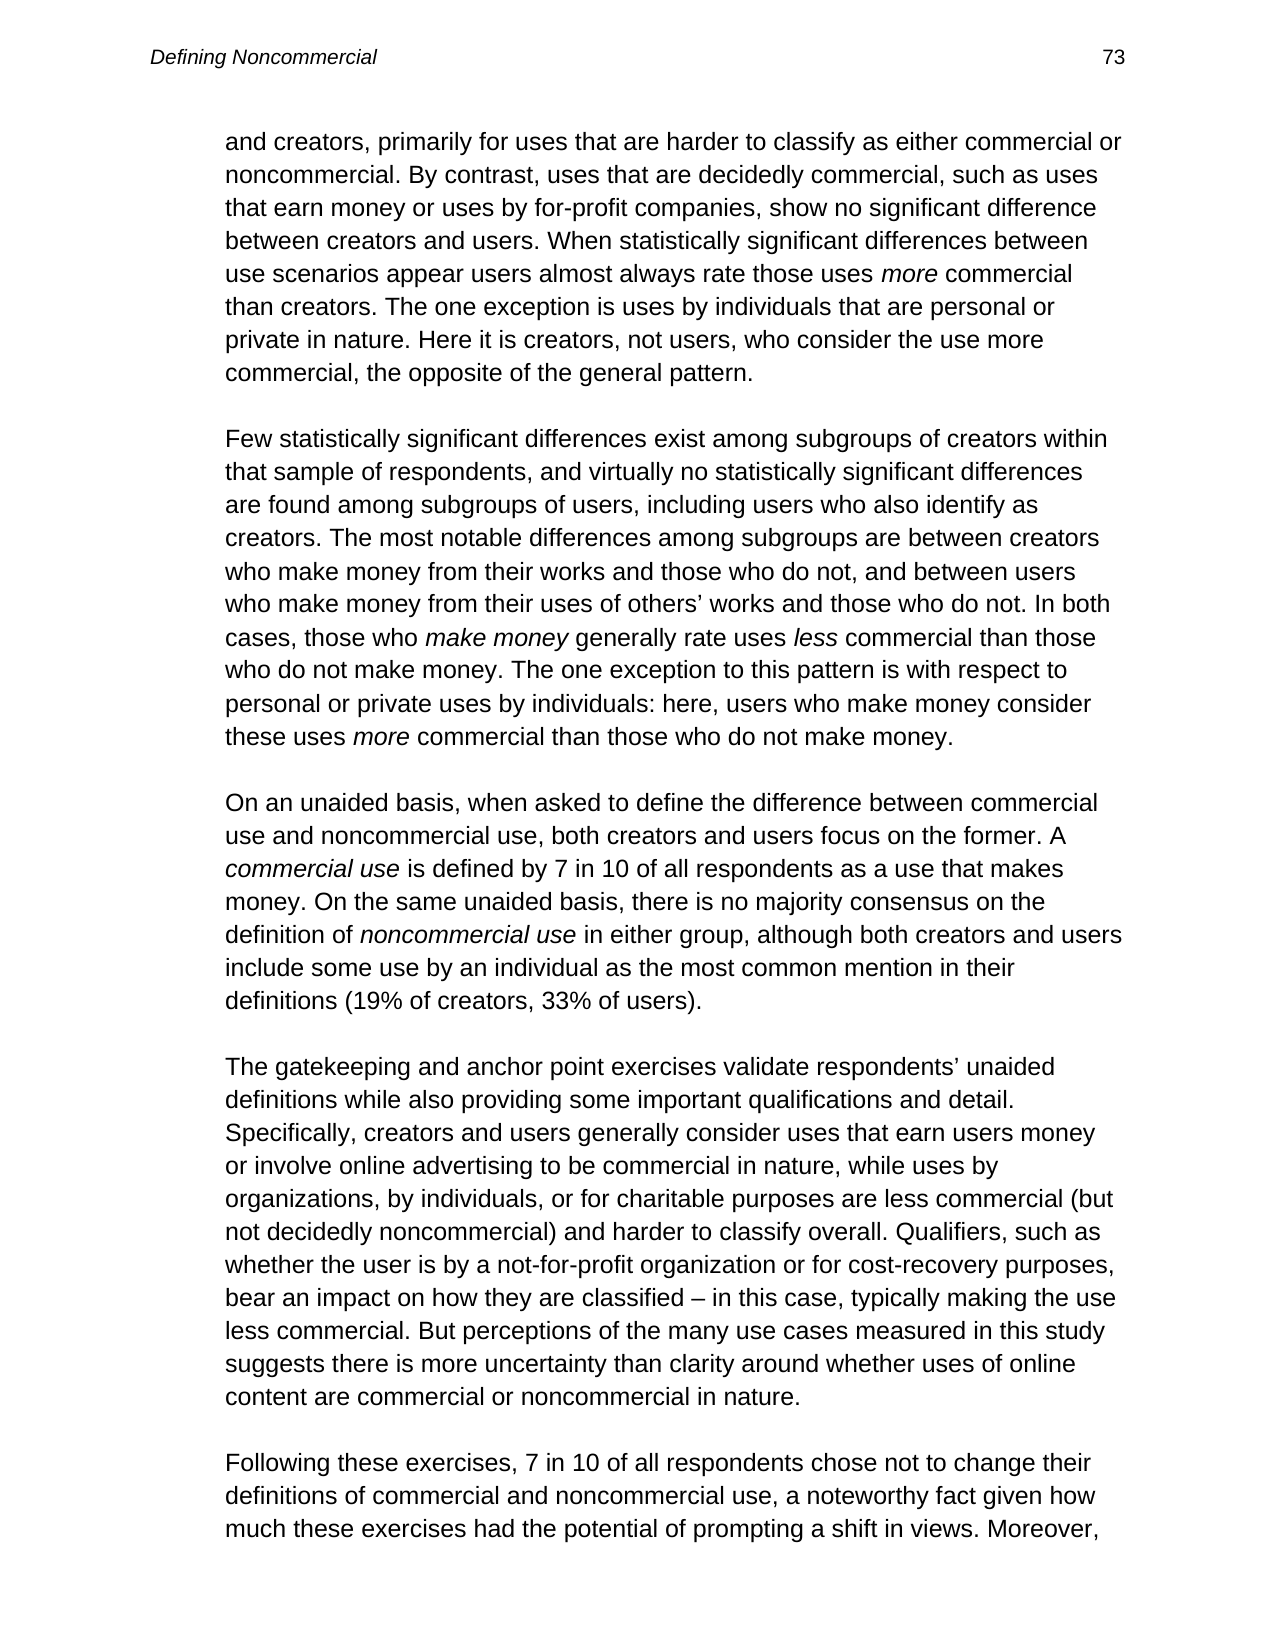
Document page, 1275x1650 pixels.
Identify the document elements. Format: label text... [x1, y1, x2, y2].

text and creators, primarily for uses that are harder to classify as either commercial or noncommercial. By contrast, uses that are decidedly commercial, such as uses that earn money or uses by for-profit companies, show no significant difference between creators and users. When statistically significant differences between use scenarios appear users almost always rate those uses more commercial than creators. The one exception is uses by individuals that are personal or private in nature. Here it is creators, not users, who consider the use more commercial, the opposite of the general pattern. [225, 127, 1125, 387]
text Few statistically significant differences exist among subgroups of creators within that sample of respondents, and virtually no statistically significant differences are found among subgroups of users, including users who also identify as creators. The most notable differences among subgroups are between creators who make money from their works and those who do not, and between users who make money from their uses of others’ works and those who do not. In both cases, those who make money generally rate uses less commercial than those who do not make money. The one exception to this pattern is with respect to personal or private uses by individuals: here, users who make money consider these uses more commercial than those who do not make money. [225, 424, 1125, 750]
text Following these exercises, 7 in 10 of all respondents chose not to change their definitions of commercial and noncommercial use, a noteworthy fact given how much these exercises had the potential of prompting a shift in views. Moreover, [225, 1448, 1125, 1543]
text The gatekeeping and anchor point exercises validate respondents’ unaided definitions while also providing some important qualifications and detail. Specifically, creators and users generally consider uses that earn users money or involve online advertising to be commercial in nature, while uses by organizations, by individuals, or for charitable purposes are less commercial (but not decidedly noncommercial) and harder to classify overall. Qualifiers, such as whether the user is by a not-for-profit organization or for cost-recovery purposes, bear an impact on how they are classified – in this case, typically making the use less commercial. But perceptions of the many use cases measured in this study suggests there is more uncertainty than clarity around whether uses of online content are commercial or noncommercial in nature. [225, 1052, 1125, 1411]
text On an unaided basis, when asked to define the difference between commercial use and noncommercial use, both creators and users focus on the former. A commercial use is defined by 7 in 10 of all respondents as a use that makes money. On the same unaided basis, there is no majority consensus on the definition of noncommercial use in either group, although both creators and users include some use by an individual as the most common mention in their definitions (19% of creators, 33% of users). [225, 788, 1125, 1014]
